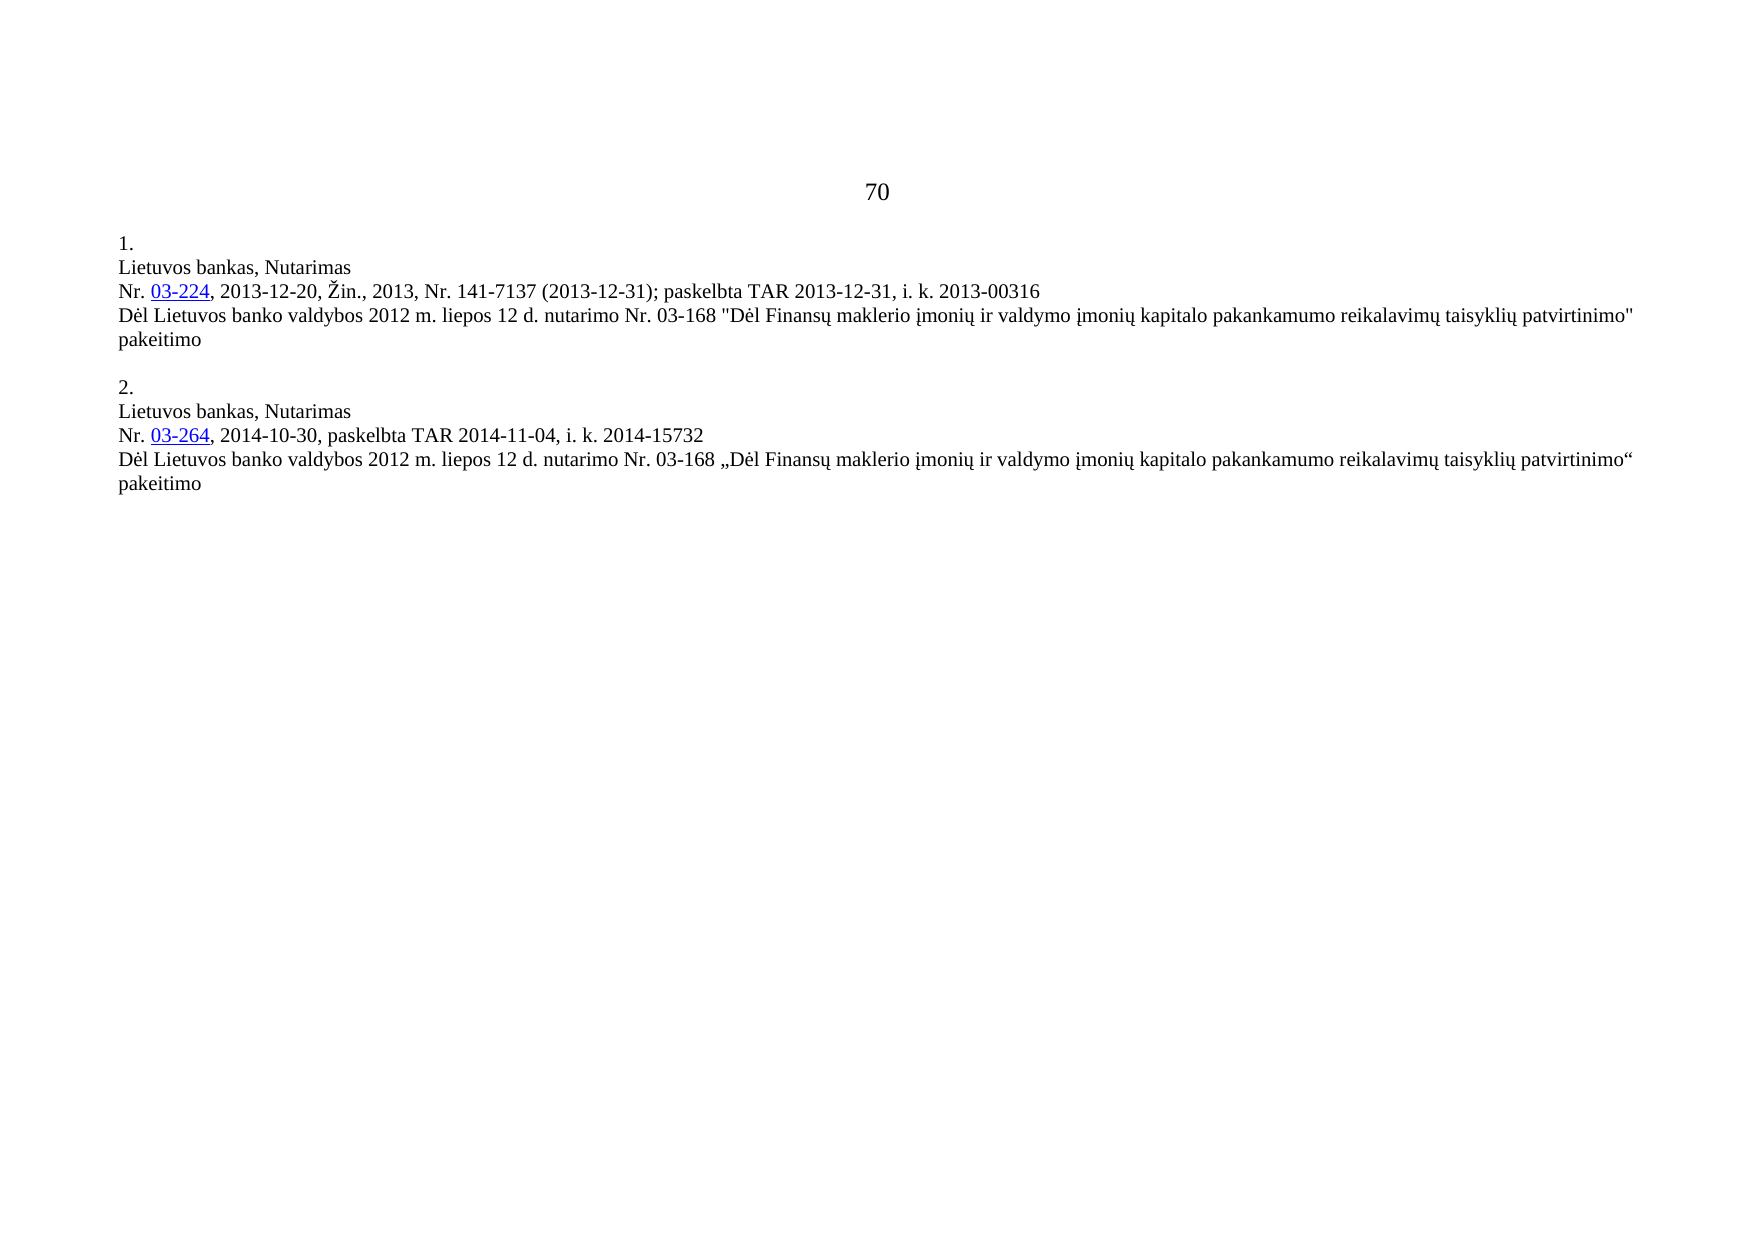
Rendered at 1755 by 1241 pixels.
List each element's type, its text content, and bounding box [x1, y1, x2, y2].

text Lietuvos bankas, Nutarimas [118, 255, 1636, 279]
text Nr. 03-264, 2014-10-30, paskelbta TAR 2014-11-04, i. k. 2014-15732 [118, 423, 1636, 447]
text Dėl Lietuvos banko valdybos 2012 m. liepos 12 d. nutarimo Nr. 03-168 „Dėl Finansų maklerio įmonių ir valdymo įmonių kapitalo pakankamumo reikalavimų taisyklių patvirtinimo“ pakeitimo [118, 447, 1636, 495]
text 1. [118, 231, 1636, 255]
text 2. [118, 375, 1636, 399]
text Lietuvos bankas, Nutarimas [118, 399, 1636, 423]
text Dėl Lietuvos banko valdybos 2012 m. liepos 12 d. nutarimo Nr. 03-168 "Dėl Finansų maklerio įmonių ir valdymo įmonių kapitalo pakankamumo reikalavimų taisyklių patvirtinimo" pakeitimo [118, 303, 1636, 351]
text Nr. 03-224, 2013-12-20, Žin., 2013, Nr. 141-7137 (2013-12-31); paskelbta TAR 2013-12-31, i. k. 2013-00316 [118, 279, 1636, 303]
